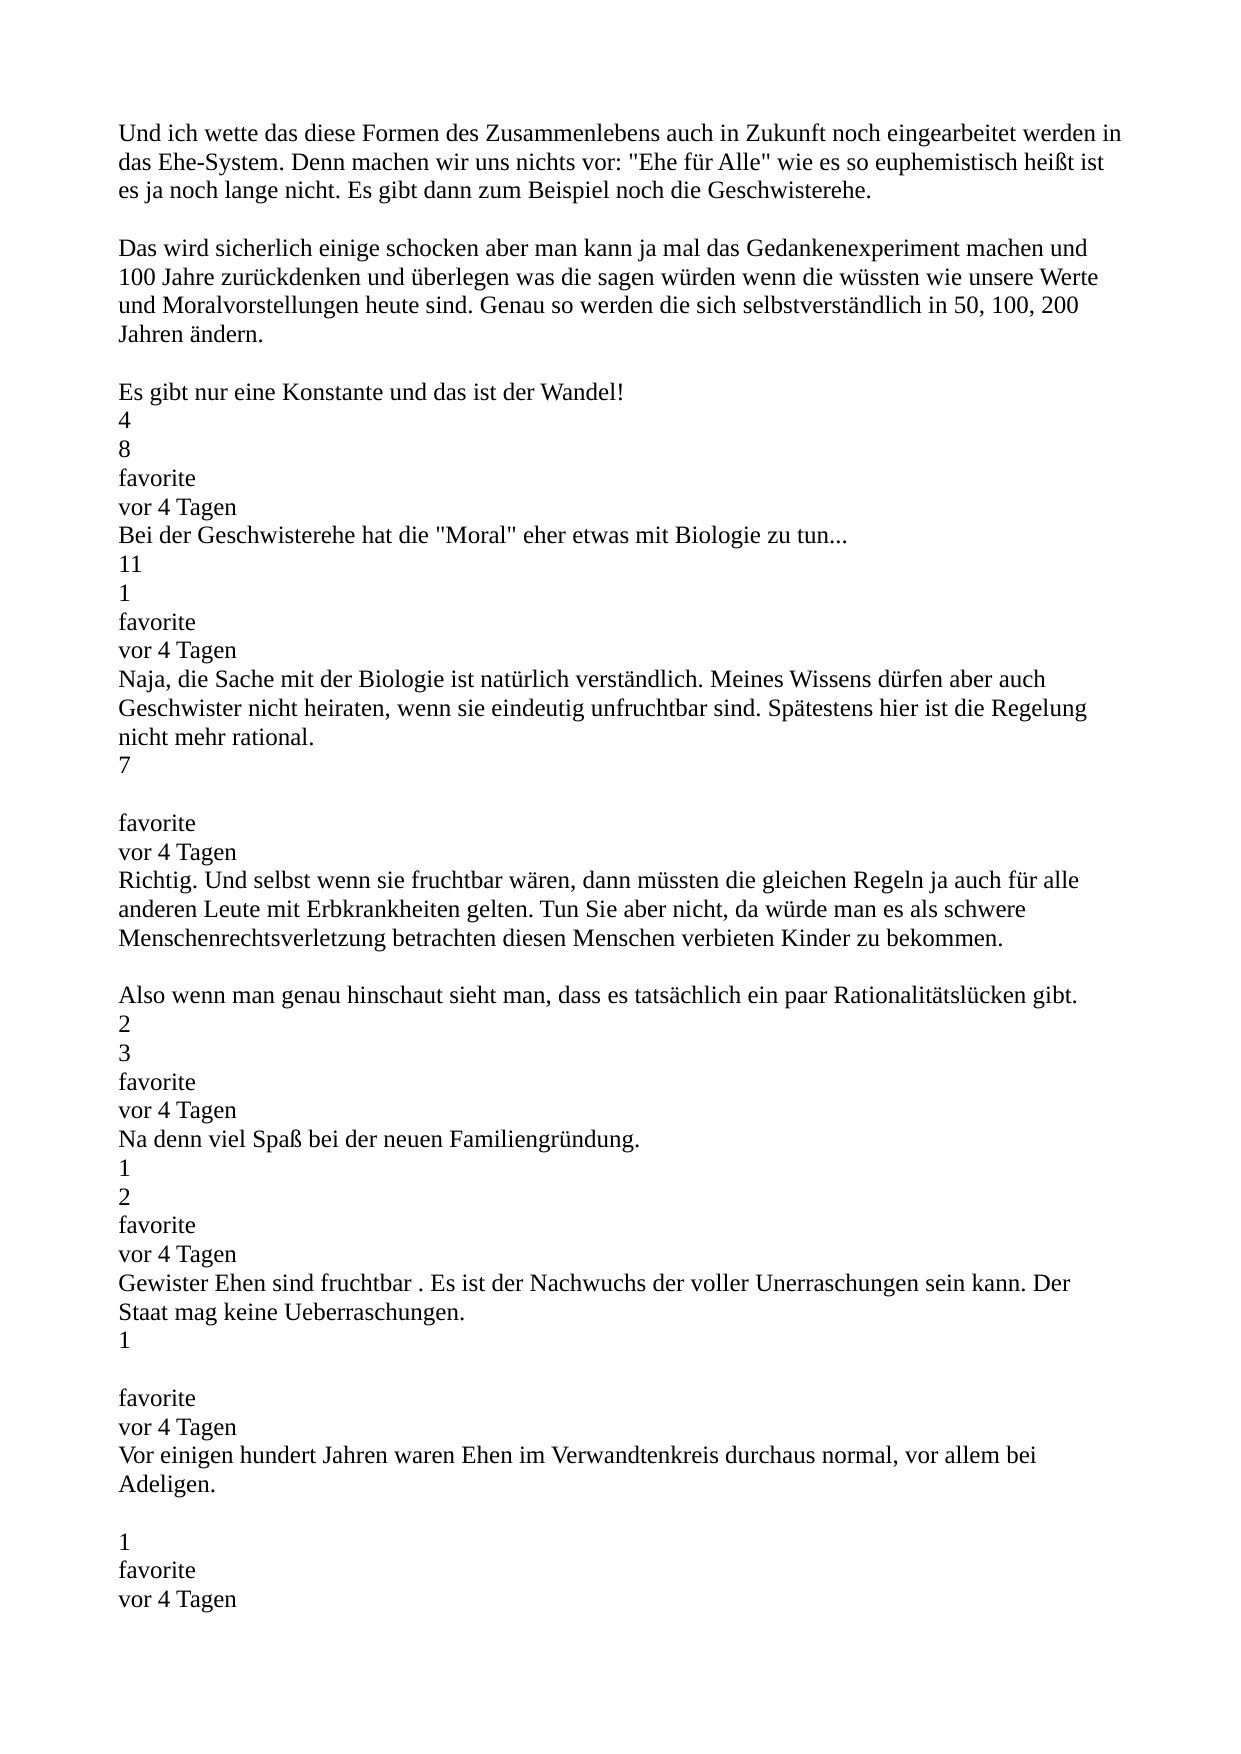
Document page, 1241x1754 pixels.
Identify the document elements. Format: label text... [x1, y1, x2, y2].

text favorite [118, 607, 1122, 636]
text vor 4 Tagen [118, 1412, 1122, 1441]
text Vor einigen hundert Jahren waren Ehen im Verwandtenkreis durchaus normal, vor allem bei Adeligen. [118, 1441, 1122, 1498]
text vor 4 Tagen [118, 837, 1122, 866]
text favorite [118, 1383, 1122, 1412]
text Das wird sicherlich einige schocken aber man kann ja mal das Gedankenexperiment machen und 100 Jahre zurückdenken und überlegen was die sagen würden wenn die wüssten wie unsere Werte und Moralvorstellungen heute sind. Genau so werden die sich selbstverständlich in 50, 100, 200 Jahren ändern. [118, 233, 1122, 348]
text Richtig. Und selbst wenn sie fruchtbar wären, dann müssten die gleichen Regeln ja auch für alle anderen Leute mit Erbkrankheiten gelten. Tun Sie aber nicht, da würde man es als schwere Menschenrechtsverletzung betrachten diesen Menschen verbieten Kinder zu bekommen. [118, 866, 1122, 952]
text 11 [118, 549, 1122, 578]
text favorite [118, 1556, 1122, 1584]
text 1 [118, 578, 1122, 607]
text vor 4 Tagen [118, 1096, 1122, 1124]
text 1 [118, 1153, 1122, 1182]
text Bei der Geschwisterehe hat die "Moral" eher etwas mit Biologie zu tun... [118, 521, 1122, 549]
text 2 [118, 1182, 1122, 1211]
text favorite [118, 463, 1122, 492]
text favorite [118, 808, 1122, 837]
text 4 [118, 406, 1122, 434]
text vor 4 Tagen [118, 636, 1122, 664]
text favorite [118, 1067, 1122, 1096]
text 2 [118, 1009, 1122, 1038]
text 1 [118, 1527, 1122, 1556]
text 8 [118, 434, 1122, 463]
text Na denn viel Spaß bei der neuen Familiengründung. [118, 1124, 1122, 1153]
text 1 [118, 1326, 1122, 1354]
text Gewister Ehen sind fruchtbar . Es ist der Nachwuchs der voller Unerraschungen sein kann. Der Staat mag keine Ueberraschungen. [118, 1268, 1122, 1326]
text 7 [118, 751, 1122, 779]
text Naja, die Sache mit der Biologie ist natürlich verständlich. Meines Wissens dürfen aber auch Geschwister nicht heiraten, wenn sie eindeutig unfruchtbar sind. Spätestens hier ist die Regelung nicht mehr rational. [118, 664, 1122, 751]
text 3 [118, 1038, 1122, 1067]
text favorite [118, 1211, 1122, 1239]
text Also wenn man genau hinschaut sieht man, dass es tatsächlich ein paar Rationalitätslücken gibt. [118, 981, 1122, 1009]
text Und ich wette das diese Formen des Zusammenlebens auch in Zukunft noch eingearbeitet werden in das Ehe-System. Denn machen wir uns nichts vor: "Ehe für Alle" wie es so euphemistisch heißt ist es ja noch lange nicht. Es gibt dann zum Beispiel noch die Geschwisterehe. [118, 118, 1122, 204]
text vor 4 Tagen [118, 1584, 1122, 1613]
text Es gibt nur eine Konstante und das ist der Wandel! [118, 377, 1122, 406]
text vor 4 Tagen [118, 1239, 1122, 1268]
text vor 4 Tagen [118, 492, 1122, 521]
